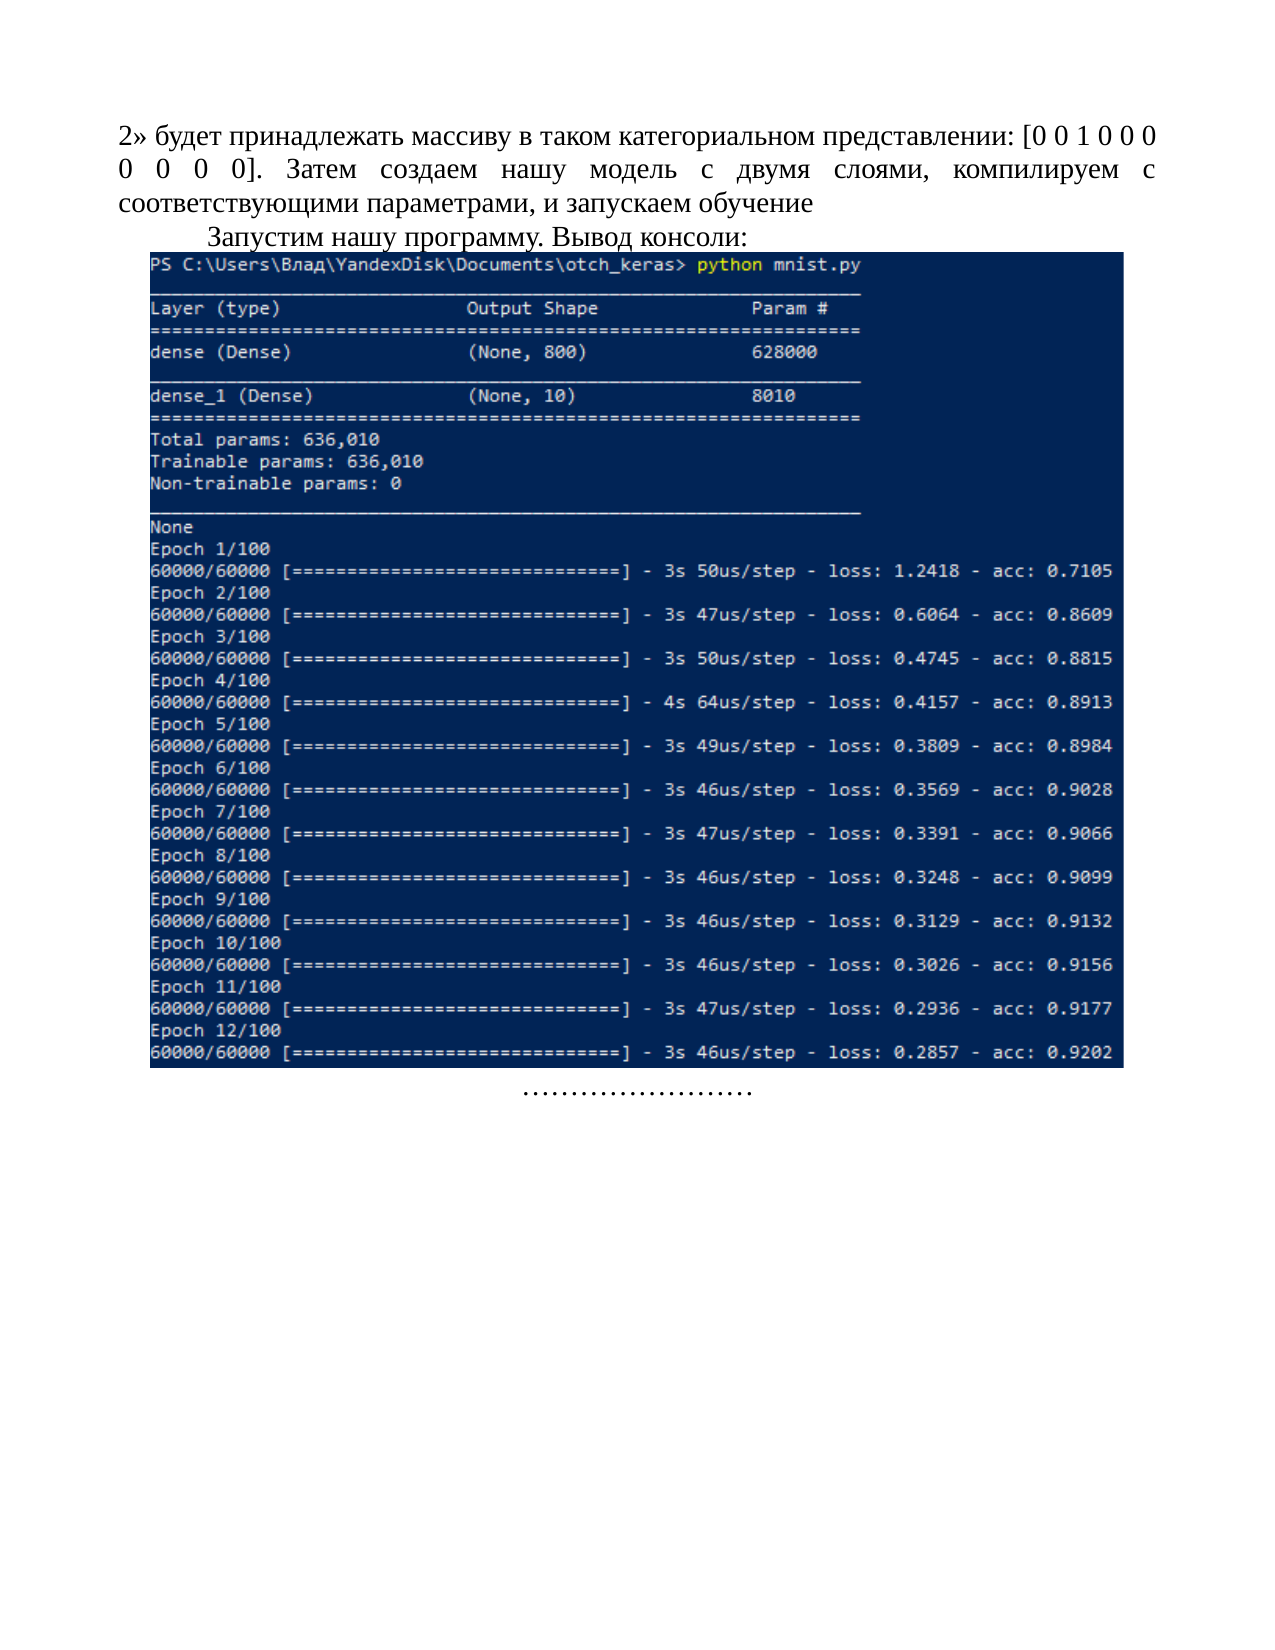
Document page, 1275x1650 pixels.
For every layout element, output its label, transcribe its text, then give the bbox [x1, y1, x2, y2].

text 2» будет принадлежать массиву в таком категориальном представлении: [0 0 1 0 0 0 0 0 0 0]. Затем создаем нашу модель с двумя слоями, компилируем с соответствующими параметрами, и запускаем обучение [118, 118, 1157, 219]
picture [150, 252, 1124, 1068]
text …………………… [118, 1068, 1157, 1102]
text Запустим нашу программу. Вывод консоли: [118, 219, 1157, 252]
